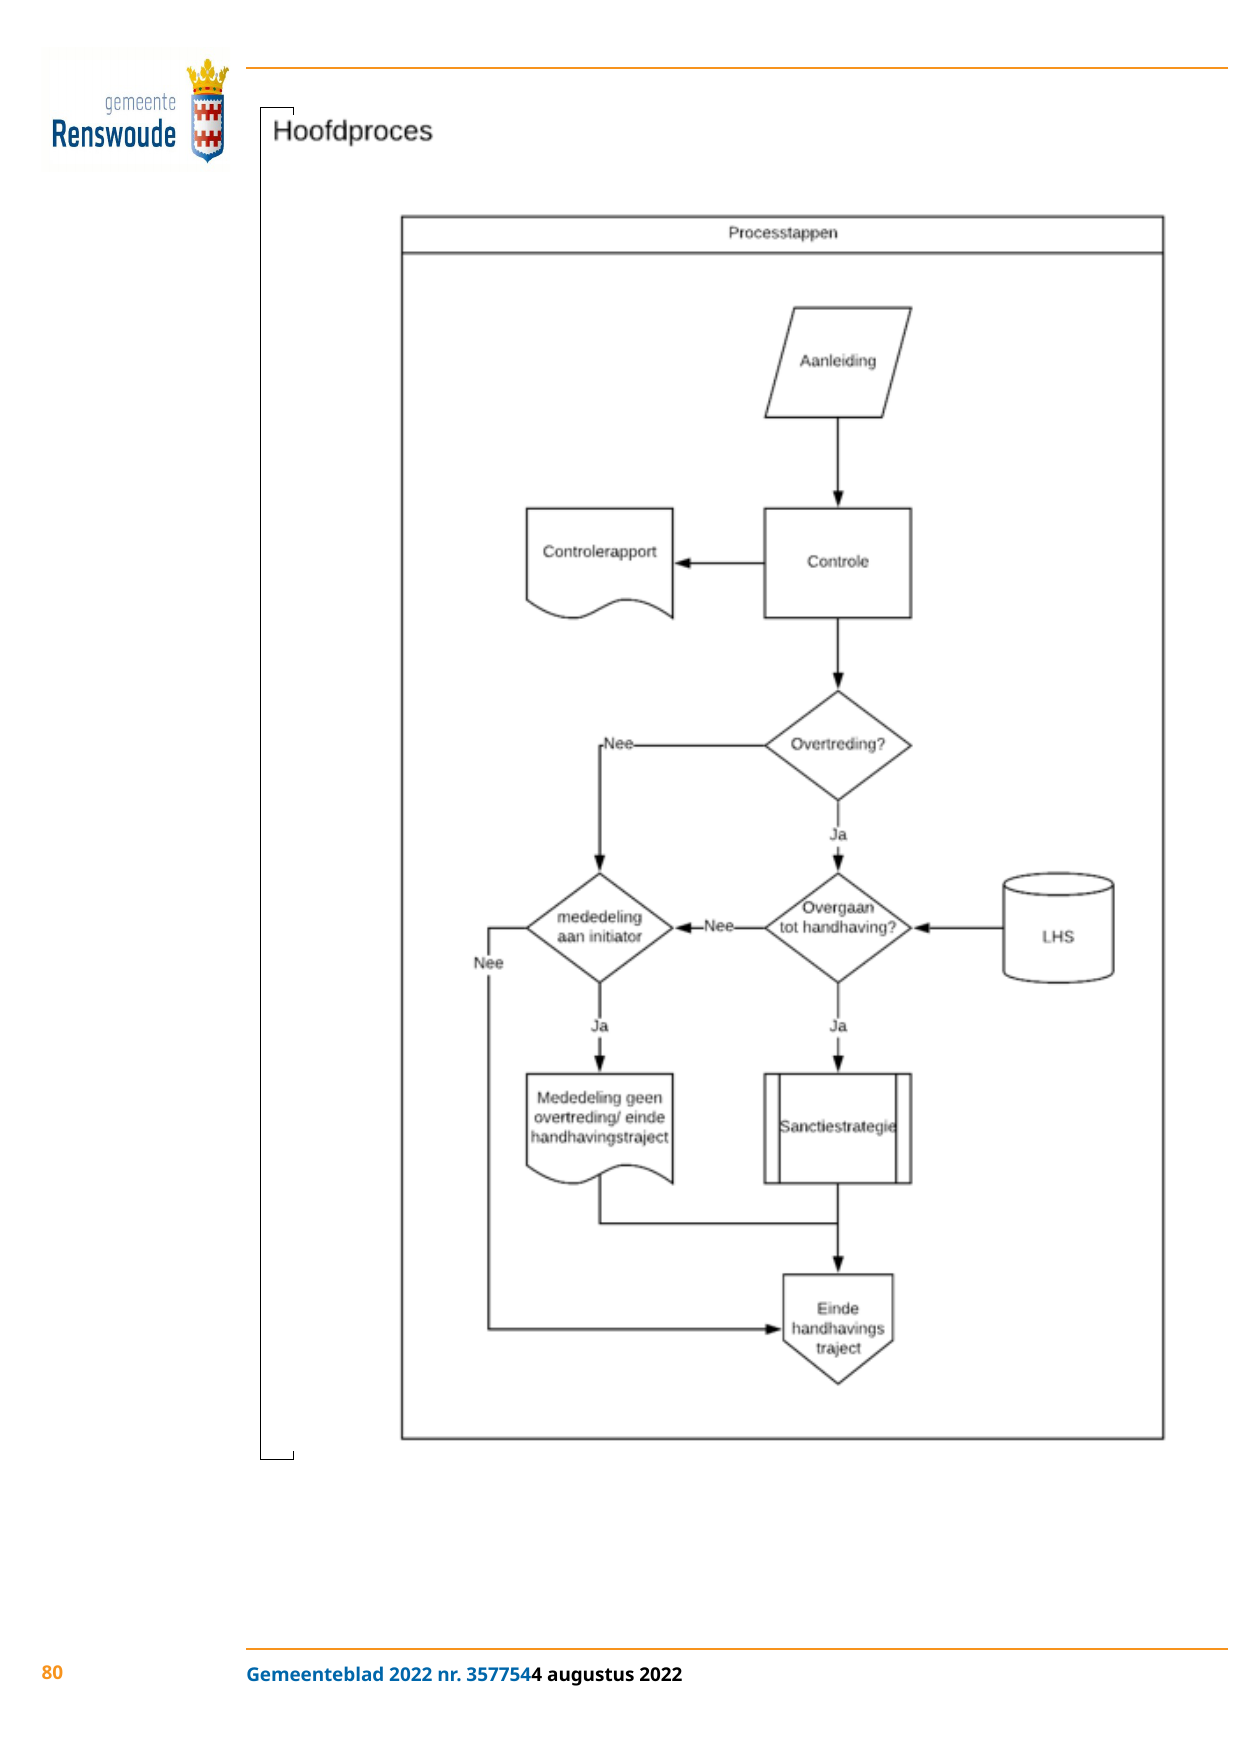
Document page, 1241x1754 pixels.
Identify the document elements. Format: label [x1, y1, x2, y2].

picture [41, 47, 231, 172]
picture [268, 115, 1173, 1451]
